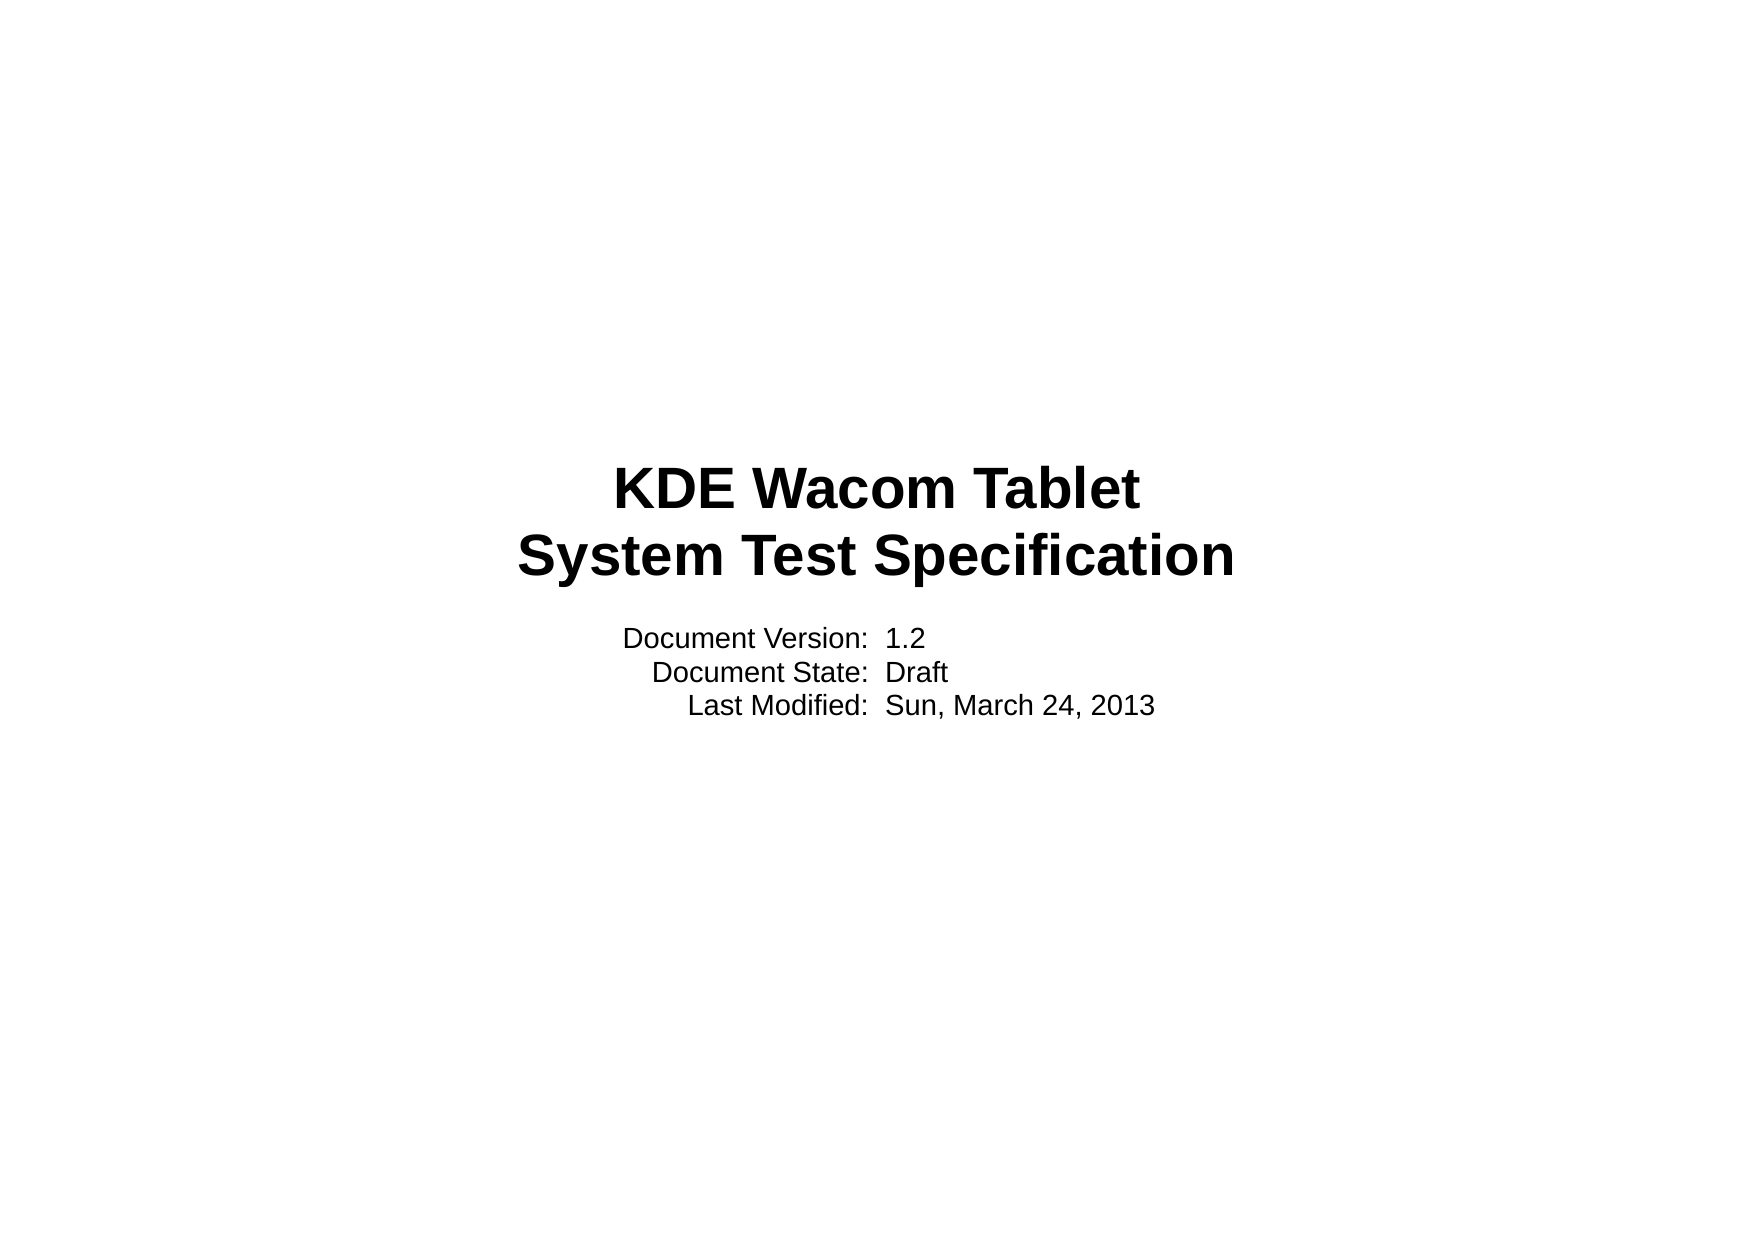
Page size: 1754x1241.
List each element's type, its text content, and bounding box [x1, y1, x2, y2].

text System Test Specification [118, 521, 1636, 588]
table_header 1.2 [877, 621, 1636, 655]
table_cell Last Modified: [118, 688, 877, 722]
table_cell So, 24. März 2013 [877, 688, 1636, 722]
table_cell Document State: [118, 655, 877, 688]
text KDE Wacom Tablet [118, 453, 1636, 521]
table_header Document Version: [118, 621, 877, 655]
table_cell Draft [877, 655, 1636, 688]
